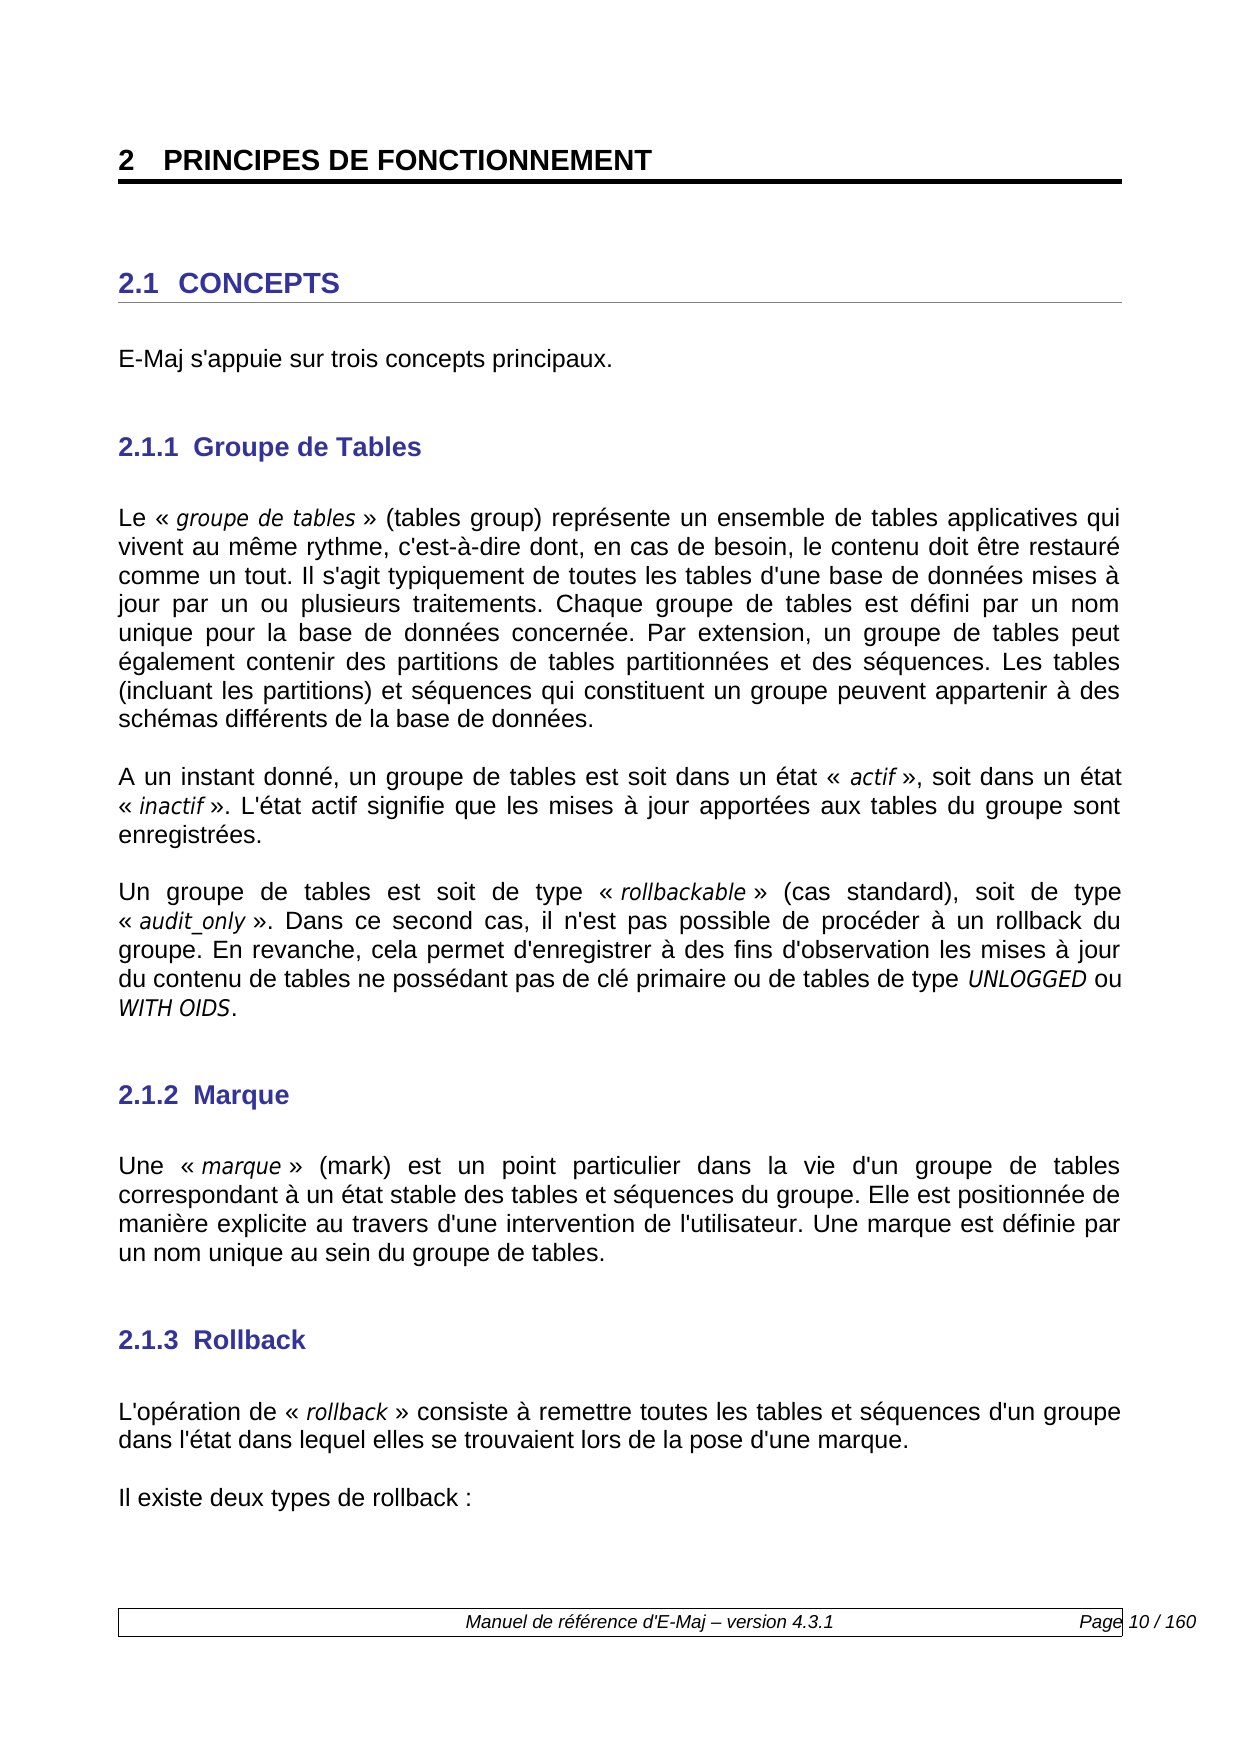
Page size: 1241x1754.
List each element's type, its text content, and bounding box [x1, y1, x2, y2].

subtitle Principes de fonctionnement [118, 143, 1122, 179]
text Le « groupe de tables » (tables group) représente un ensemble de tables applicatives qui vivent au même rythme, c'est-à-dire dont, en cas de besoin, le contenu doit être restauré comme un tout. Il s'agit typiquement de toutes les tables d'une base de données mises à jour par un ou plusieurs traitements. Chaque groupe de tables est défini par un nom unique pour la base de données concernée. Par extension, un groupe de tables peut également contenir des partitions de tables partitionnées et des séquences. Les tables (incluant les partitions) et séquences qui constituent un groupe peuvent appartenir à des schémas différents de la base de données. [118, 503, 1122, 733]
subtitle Concepts [118, 266, 1122, 302]
text L'opération de « rollback » consiste à remettre toutes les tables et séquences d'un groupe dans l'état dans lequel elles se trouvaient lors de la pose d'une marque. [118, 1396, 1122, 1454]
text A un instant donné, un groupe de tables est soit dans un état « actif », soit dans un état « inactif ». L'état actif signifie que les mises à jour apportées aux tables du groupe sont enregistrées. [118, 762, 1122, 848]
text Un groupe de tables est soit de type « rollbackable » (cas standard), soit de type « audit_only ». Dans ce second cas, il n'est pas possible de procéder à un rollback du groupe. En revanche, cela permet d'enregistrer à des fins d'observation les mises à jour du contenu de tables ne possédant pas de clé primaire ou de tables de type UNLOGGED ou WITH OIDS. [118, 877, 1122, 1021]
text Une « marque » (mark) est un point particulier dans la vie d'un groupe de tables correspondant à un état stable des tables et séquences du groupe. Elle est positionnée de manière explicite au travers d'une intervention de l'utilisateur. Une marque est définie par un nom unique au sein du groupe de tables. [118, 1151, 1122, 1266]
subtitle Rollback [118, 1324, 1122, 1355]
text E-Maj s'appuie sur trois concepts principaux. [118, 344, 1122, 373]
text Il existe deux types de rollback : [118, 1483, 1122, 1512]
subtitle Groupe de Tables [118, 431, 1122, 462]
subtitle Marque [118, 1079, 1122, 1110]
